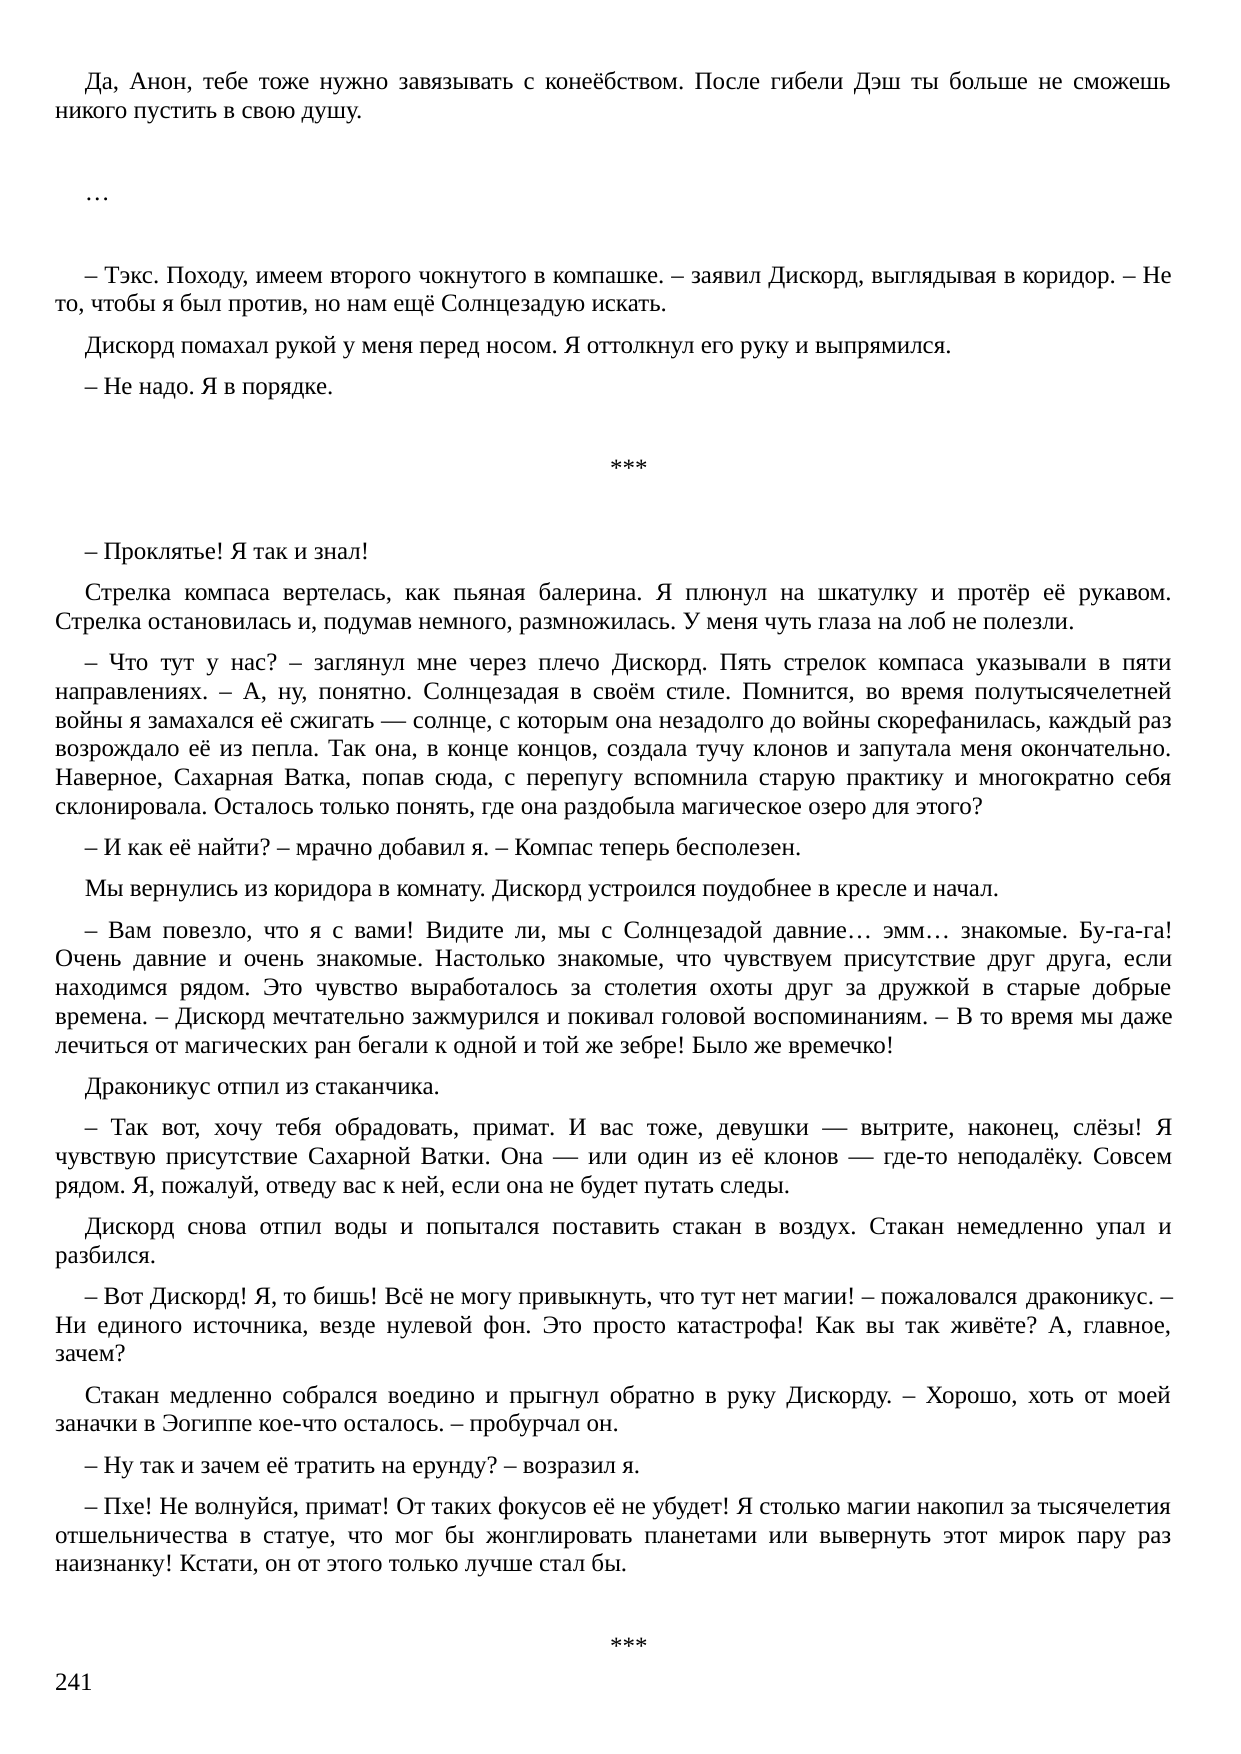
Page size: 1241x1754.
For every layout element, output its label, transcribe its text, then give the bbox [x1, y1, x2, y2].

text Дискорд снова отпил воды и попытался поставить стакан в воздух. Стакан немедленно упал и разбился. [55, 1211, 1173, 1268]
text – Вот Дискорд! Я, то бишь! Всё не могу привыкнуть, что тут нет магии! – пожаловался драконикус. – Ни единого источника, везде нулевой фон. Это просто катастрофа! Как вы так живёте? А, главное, зачем? [55, 1281, 1173, 1367]
text Стакан медленно собрался воедино и прыгнул обратно в руку Дискорду. – Хорошо, хоть от моей заначки в Эогиппе кое-что осталось. – пробурчал он. [55, 1380, 1173, 1437]
text Стрелка компаса вертелась, как пьяная балерина. Я плюнул на шкатулку и протёр её рукавом. Стрелка остановилась и, подумав немного, размножилась. У меня чуть глаза на лоб не полезли. [55, 577, 1173, 635]
text … [55, 177, 1173, 206]
text – Ну так и зачем её тратить на ерунду? – возразил я. [55, 1450, 1173, 1478]
text Дискорд помахал рукой у меня перед носом. Я оттолкнул его руку и выпрямился. [55, 330, 1173, 358]
text *** [55, 1631, 1173, 1660]
text Мы вернулись из коридора в комнату. Дискорд устроился поудобнее в кресле и начал. [55, 873, 1173, 902]
text – Что тут у нас? – заглянул мне через плечо Дискорд. Пять стрелок компаса указывали в пяти направлениях. – А, ну, понятно. Солнцезадая в своём стиле. Помнится, во время полутысячелетней войны я замахался её сжигать — солнце, с которым она незадолго до войны скорефанилась, каждый раз возрождало её из пепла. Так она, в конце концов, создала тучу клонов и запутала меня окончательно. Наверное, Сахарная Ватка, попав сюда, с перепугу вспомнила старую практику и многократно себя склонировала. Осталось только понять, где она раздобыла магическое озеро для этого? [55, 647, 1173, 820]
text Драконикус отпил из стаканчика. [55, 1071, 1173, 1100]
text – И как её найти? – мрачно добавил я. – Компас теперь бесполезен. [55, 832, 1173, 861]
text Да, Анон, тебе тоже нужно завязывать с конеёбством. После гибели Дэш ты больше не сможешь никого пустить в свою душу. [55, 66, 1173, 123]
text – Пхе! Не волнуйся, примат! От таких фокусов её не убудет! Я столько магии накопил за тысячелетия отшельничества в статуе, что мог бы жонглировать планетами или вывернуть этот мирок пару раз наизнанку! Кстати, он от этого только лучше стал бы. [55, 1491, 1173, 1577]
text – Тэкс. Походу, имеем второго чокнутого в компашке. – заявил Дискорд, выглядывая в коридор. – Не то, чтобы я был против, но нам ещё Солнцезадую искать. [55, 260, 1173, 317]
text – Проклятье! Я так и знал! [55, 536, 1173, 565]
text *** [55, 453, 1173, 482]
text – Так вот, хочу тебя обрадовать, примат. И вас тоже, девушки — вытрите, наконец, слёзы! Я чувствую присутствие Сахарной Ватки. Она — или один из её клонов — где-то неподалёку. Совсем рядом. Я, пожалуй, отведу вас к ней, если она не будет путать следы. [55, 1112, 1173, 1198]
text – Не надо. Я в порядке. [55, 371, 1173, 400]
text – Вам повезло, что я с вами! Видите ли, мы с Солнцезадой давние… эмм… знакомые. Бу-га-га! Очень давние и очень знакомые. Настолько знакомые, что чувствуем присутствие друг друга, если находимся рядом. Это чувство выработалось за столетия охоты друг за дружкой в старые добрые времена. – Дискорд мечтательно зажмурился и покивал головой воспоминаниям. – В то время мы даже лечиться от магических ран бегали к одной и той же зебре! Было же времечко! [55, 915, 1173, 1058]
